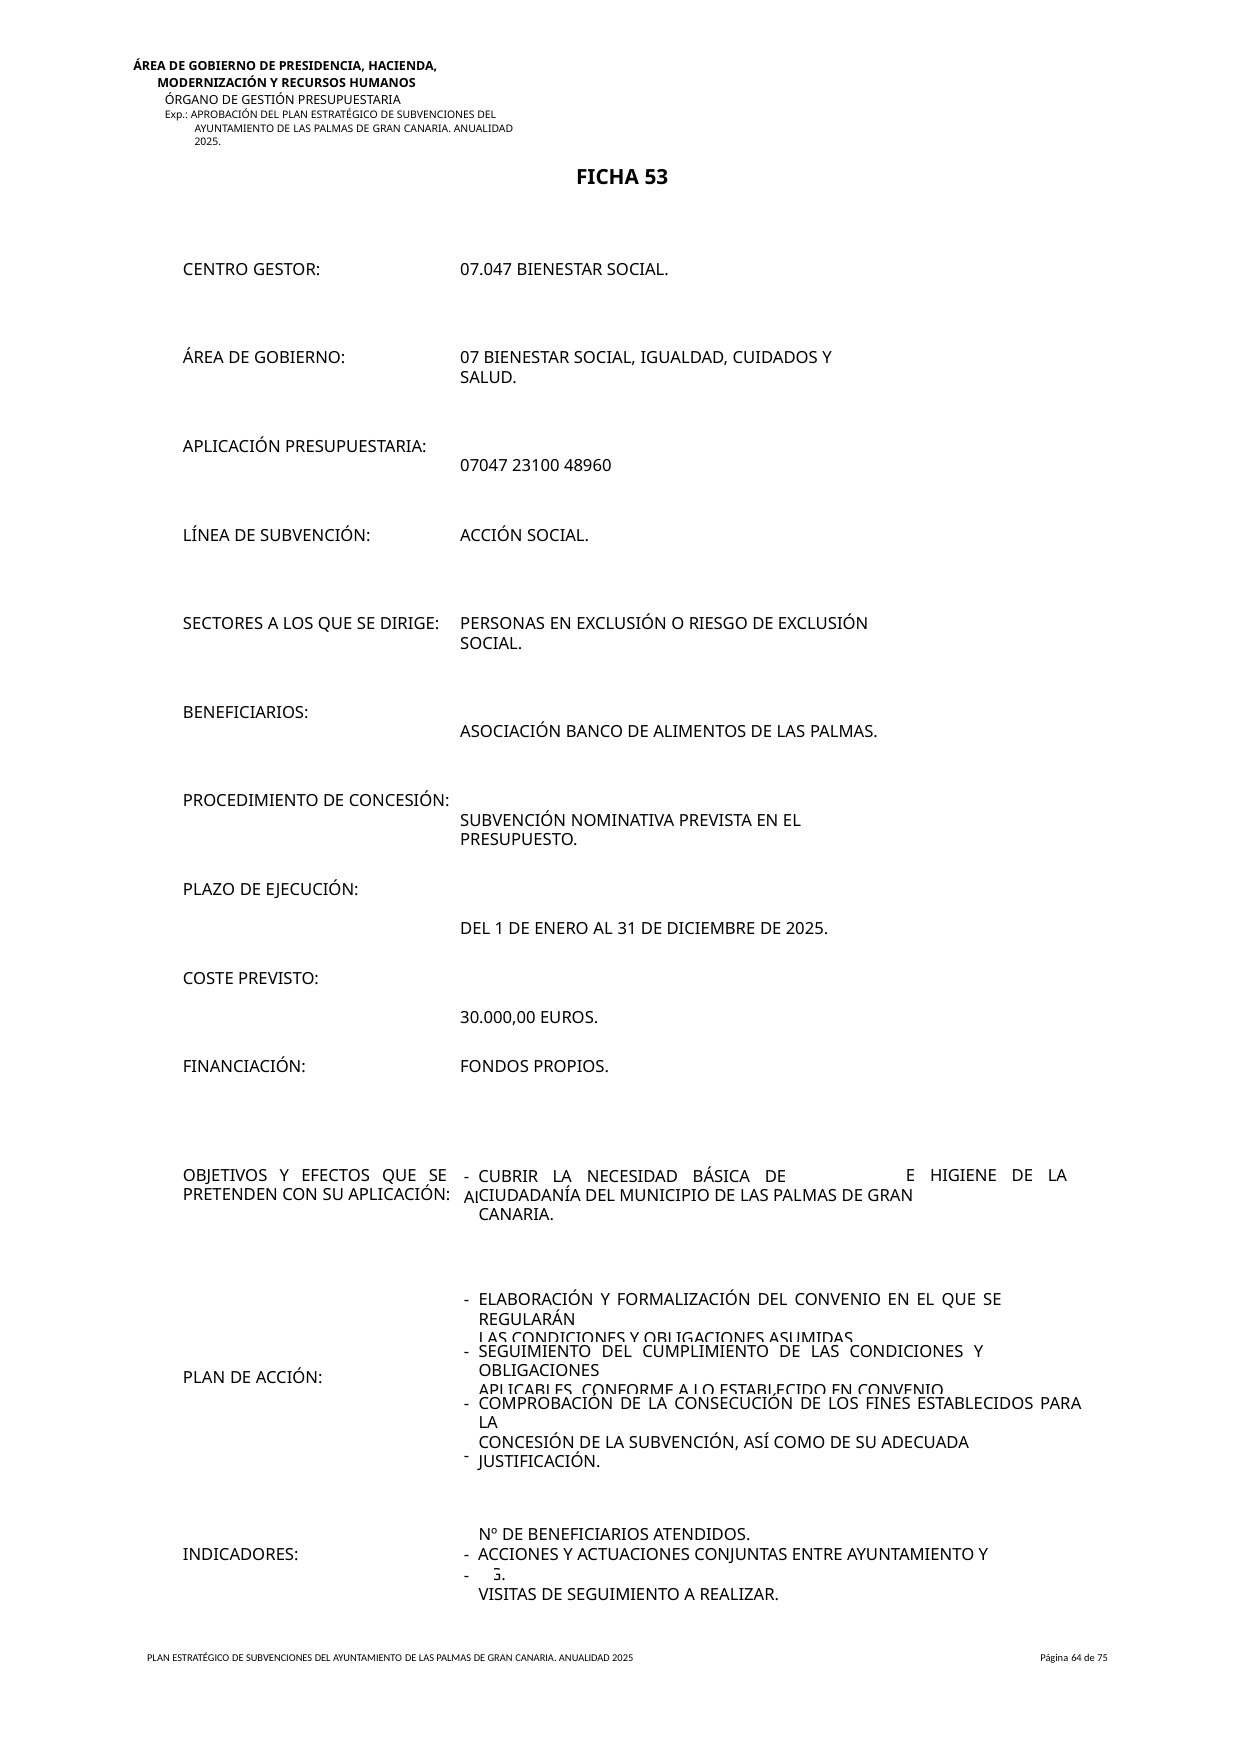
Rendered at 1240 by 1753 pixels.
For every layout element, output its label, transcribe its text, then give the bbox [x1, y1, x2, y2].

text ASOCIACIÓN BANCO DE ALIMENTOS DE LAS PALMAS. [460, 722, 922, 742]
text 07 BIENESTAR SOCIAL, IGUALDAD, CUIDADOS Y SALUD. [460, 348, 890, 387]
text APLICABLES, CONFORME A LO ESTABLECIDO EN CONVENIO. [478, 1381, 1083, 1394]
text SECTORES A LOS QUE SE DIRIGE: [183, 614, 448, 634]
text CONCESIÓN DE LA SUBVENCIÓN, ASÍ COMO DE SU ADECUADA JUSTIFICACIÓN. [478, 1433, 1083, 1472]
text ÁREA DE GOBIERNO: [183, 348, 359, 368]
text Exp.: APROBACIÓN DEL PLAN ESTRATÉGICO DE SUBVENCIONES DEL [164, 109, 542, 121]
text Página 64 de 75 [1040, 1652, 1123, 1664]
text PLAN DE ACCIÓN: [183, 1368, 337, 1387]
text OBJETIVOS Y EFECTOS QUE SE [183, 1166, 462, 1185]
text PRETENDEN CON SU APLICACIÓN: [183, 1185, 462, 1205]
text CIUDADANÍA DEL MUNICIPIO DE LAS PALMAS DE GRAN CANARIA. [478, 1186, 973, 1224]
text 07047 23100 48960 [460, 456, 890, 476]
text 07.047 BIENESTAR SOCIAL. [460, 259, 683, 279]
text COMPROBACIÓN DE LA CONSECUCIÓN DE LOS FINES ESTABLECIDOS PARA LA [478, 1394, 1083, 1433]
text FICHA 53 [576, 165, 689, 189]
text PERSONAS EN EXCLUSIÓN O RIESGO DE EXCLUSIÓN SOCIAL. [460, 614, 922, 653]
text DEL 1 DE ENERO AL 31 DE DICIEMBRE DE 2025. [460, 919, 922, 938]
text BENEFICIARIOS: [183, 703, 448, 722]
text - ACCIONES Y ACTUACIONES CONJUNTAS ENTRE AYUNTAMIENTO Y ONG. [463, 1544, 1027, 1584]
text FONDOS PROPIOS. [460, 1057, 620, 1077]
text Nº DE BENEFICIARIOS ATENDIDOS. [478, 1525, 1027, 1544]
text ÓRGANO DE GESTIÓN PRESUPUESTARIA [164, 93, 542, 107]
text - CUBRIR LA NECESIDAD BÁSICA DE ALIMENTACIÓN [463, 1166, 906, 1208]
text E [906, 1166, 930, 1186]
text SEGUIMIENTO DEL CUMPLIMIENTO DE LAS CONDICIONES Y OBLIGACIONES [478, 1342, 1083, 1381]
text APLICACIÓN PRESUPUESTARIA: [183, 437, 448, 456]
text INDICADORES: [183, 1544, 312, 1564]
text 30.000,00 EUROS. [460, 1008, 922, 1027]
text VISITAS DE SEGUIMIENTO A REALIZAR. [478, 1584, 1027, 1604]
text SUBVENCIÓN NOMINATIVA PREVISTA EN EL PRESUPUESTO. [460, 811, 922, 850]
text - [463, 1564, 494, 1585]
text ACCIÓN SOCIAL. [460, 526, 605, 545]
text COSTE PREVISTO: [183, 969, 449, 988]
text MODERNIZACIÓN Y RECURSOS HUMANOS [157, 76, 440, 90]
text PROCEDIMIENTO DE CONCESIÓN: [183, 791, 449, 811]
text PLAZO DE EJECUCIÓN: [183, 880, 449, 899]
text CENTRO GESTOR: [183, 259, 338, 279]
text LÍNEA DE SUBVENCIÓN: [183, 526, 448, 545]
text FINANCIACIÓN: [183, 1057, 320, 1077]
text ELABORACIÓN Y FORMALIZACIÓN DEL CONVENIO EN EL QUE SE REGULARÁN [478, 1290, 1083, 1329]
text ÁREA DE GOBIERNO DE PRESIDENCIA, HACIENDA, [133, 59, 440, 73]
text LAS CONDICIONES Y OBLIGACIONES ASUMIDAS. [478, 1329, 1083, 1342]
text HIGIENE DE LA [930, 1166, 1083, 1186]
text - [463, 1289, 494, 1310]
text PLAN ESTRATÉGICO DE SUBVENCIONES DEL AYUNTAMIENTO DE LAS PALMAS DE GRAN CANARIA. ANUALIDAD 2025 [147, 1652, 661, 1664]
text - [463, 1445, 478, 1466]
text - [463, 1341, 478, 1362]
text - [463, 1393, 478, 1414]
text AYUNTAMIENTO DE LAS PALMAS DE GRAN CANARIA. ANUALIDAD 2025. [194, 123, 542, 147]
